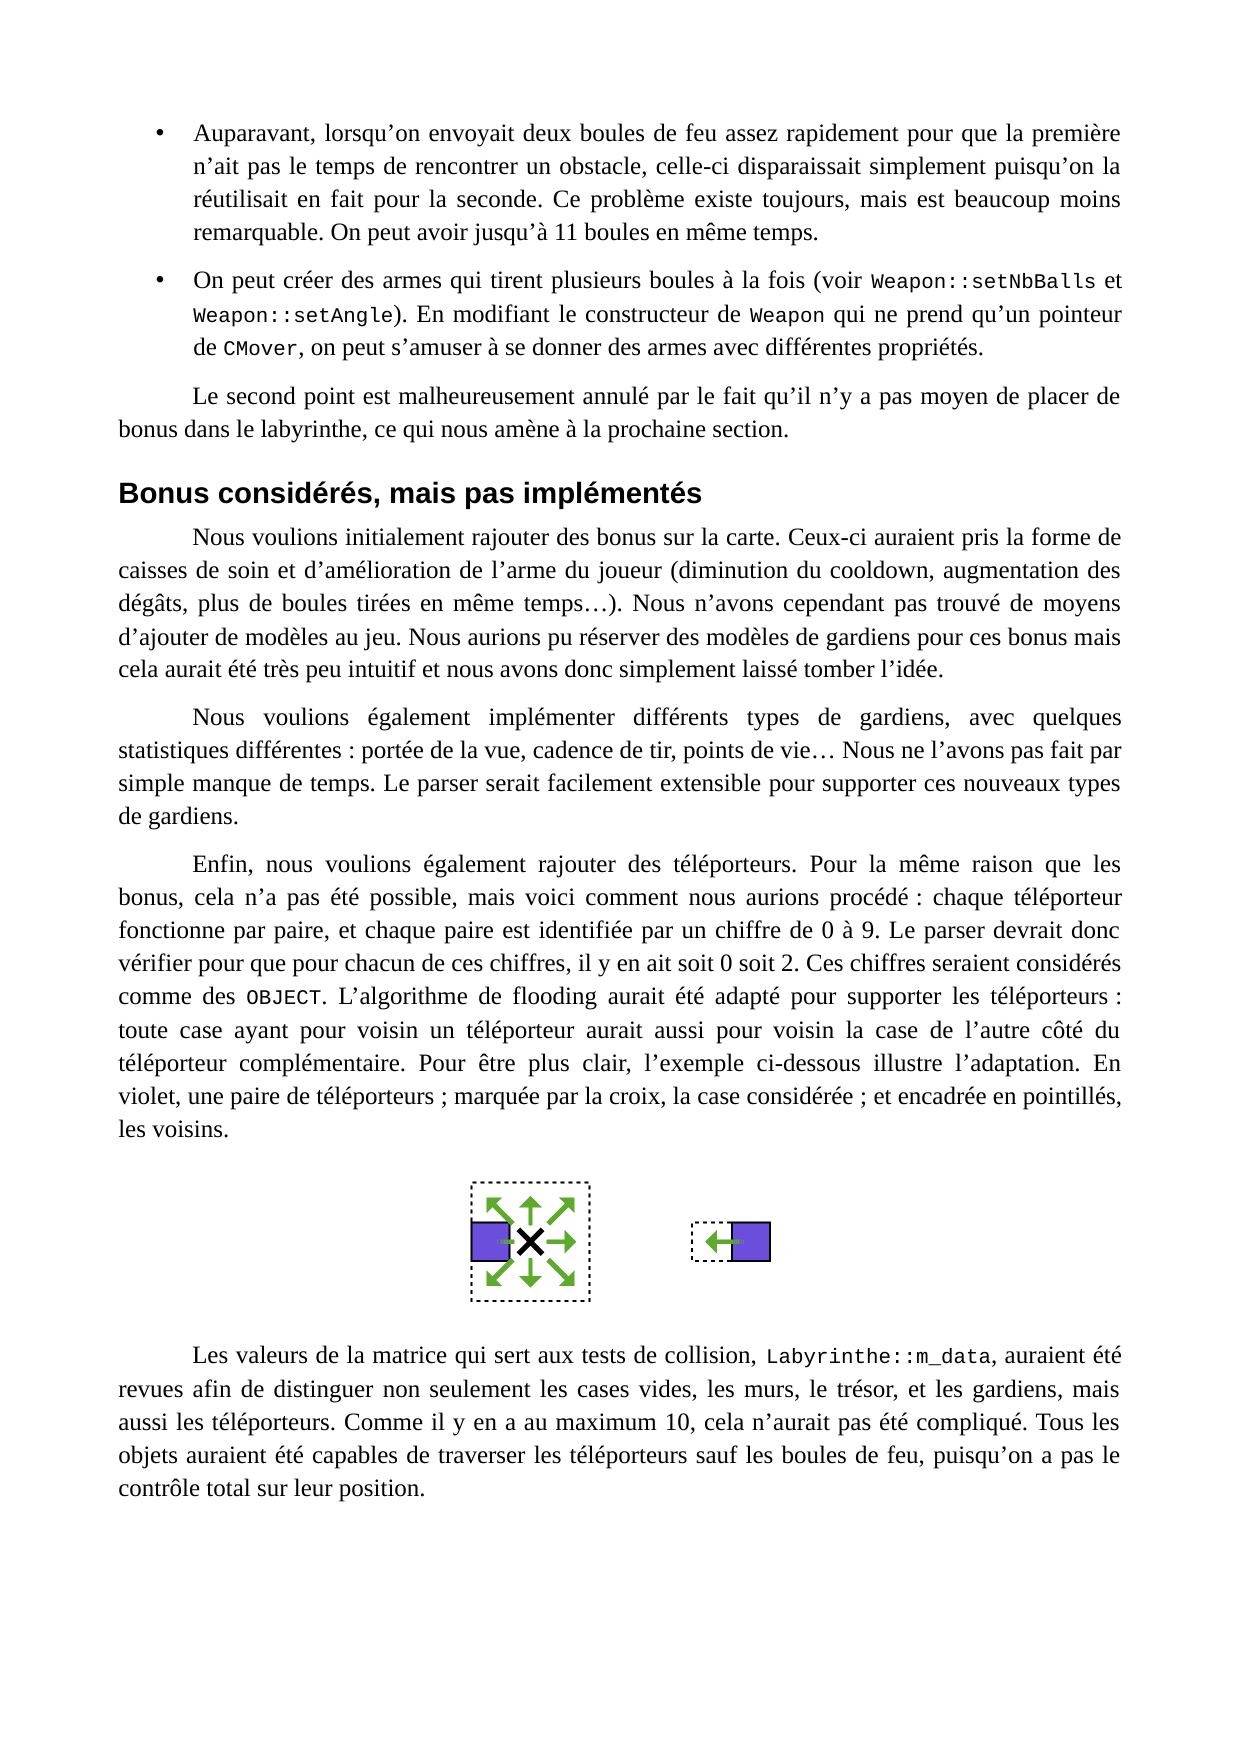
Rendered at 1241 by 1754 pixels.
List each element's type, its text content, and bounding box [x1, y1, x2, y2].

text Les valeurs de la matrice qui sert aux tests de collision, Labyrinthe::m_data, auraient été revues afin de distinguer non seulement les cases vides, les murs, le trésor, et les gardiens, mais aussi les téléporteurs. Comme il y en a au maximum 10, cela n’aurait pas été compliqué. Tous les objets auraient été capables de traverser les téléporteurs sauf les boules de feu, puisqu’on a pas le contrôle total sur leur position. [118, 1340, 1122, 1502]
text Nous voulions également implémenter différents types de gardiens, avec quelques statistiques différentes : portée de la vue, cadence de tir, points de vie… Nous ne l’avons pas fait par simple manque de temps. Le parser serait facilement extensible pour supporter ces nouveaux types de gardiens. [118, 702, 1122, 830]
text Nous voulions initialement rajouter des bonus sur la carte. Ceux-ci auraient pris la forme de caisses de soin et d’amélioration de l’arme du joueur (diminution du cooldown, augmentation des dégâts, plus de boules tirées en même temps…). Nous n’avons cependant pas trouvé de moyens d’ajouter de modèles au jeu. Nous aurions pu réserver des modèles de gardiens pour ces bonus mais cela aurait été très peu intuitif et nous avons donc simplement laissé tomber l’idée. [118, 522, 1122, 683]
subtitle Bonus considérés, mais pas implémentés [118, 476, 1122, 510]
picture [450, 1161, 790, 1322]
text Le second point est malheureusement annulé par le fait qu’il n’y a pas moyen de placer de bonus dans le labyrinthe, ce qui nous amène à la prochaine section. [118, 381, 1122, 443]
list Auparavant, lorsqu’on envoyait deux boules de feu assez rapidement pour que la première n’ait pas le temps de rencontrer un obstacle, celle-ci disparaissait simplement puisqu’on la réutilisait en fait pour la seconde. Ce problème existe toujours, mais est beaucoup moins remarquable. On peut avoir jusqu’à 11 boules en même temps. [156, 118, 1122, 246]
text Enfin, nous voulions également rajouter des téléporteurs. Pour la même raison que les bonus, cela n’a pas été possible, mais voici comment nous aurions procédé : chaque téléporteur fonctionne par paire, et chaque paire est identifiée par un chiffre de 0 à 9. Le parser devrait donc vérifier pour que pour chacun de ces chiffres, il y en ait soit 0 soit 2. Ces chiffres seraient considérés comme des OBJECT. L’algorithme de flooding aurait été adapté pour supporter les téléporteurs : toute case ayant pour voisin un téléporteur aurait aussi pour voisin la case de l’autre côté du téléporteur complémentaire. Pour être plus clair, l’exemple ci-dessous illustre l’adaptation. En violet, une paire de téléporteurs ; marquée par la croix, la case considérée ; et encadrée en pointillés, les voisins. [118, 849, 1122, 1143]
list On peut créer des armes qui tirent plusieurs boules à la fois (voir Weapon::setNbBalls et Weapon::setAngle). En modifiant le constructeur de Weapon qui ne prend qu’un pointeur de CMover, on peut s’amuser à se donner des armes avec différentes propriétés. [156, 265, 1122, 362]
